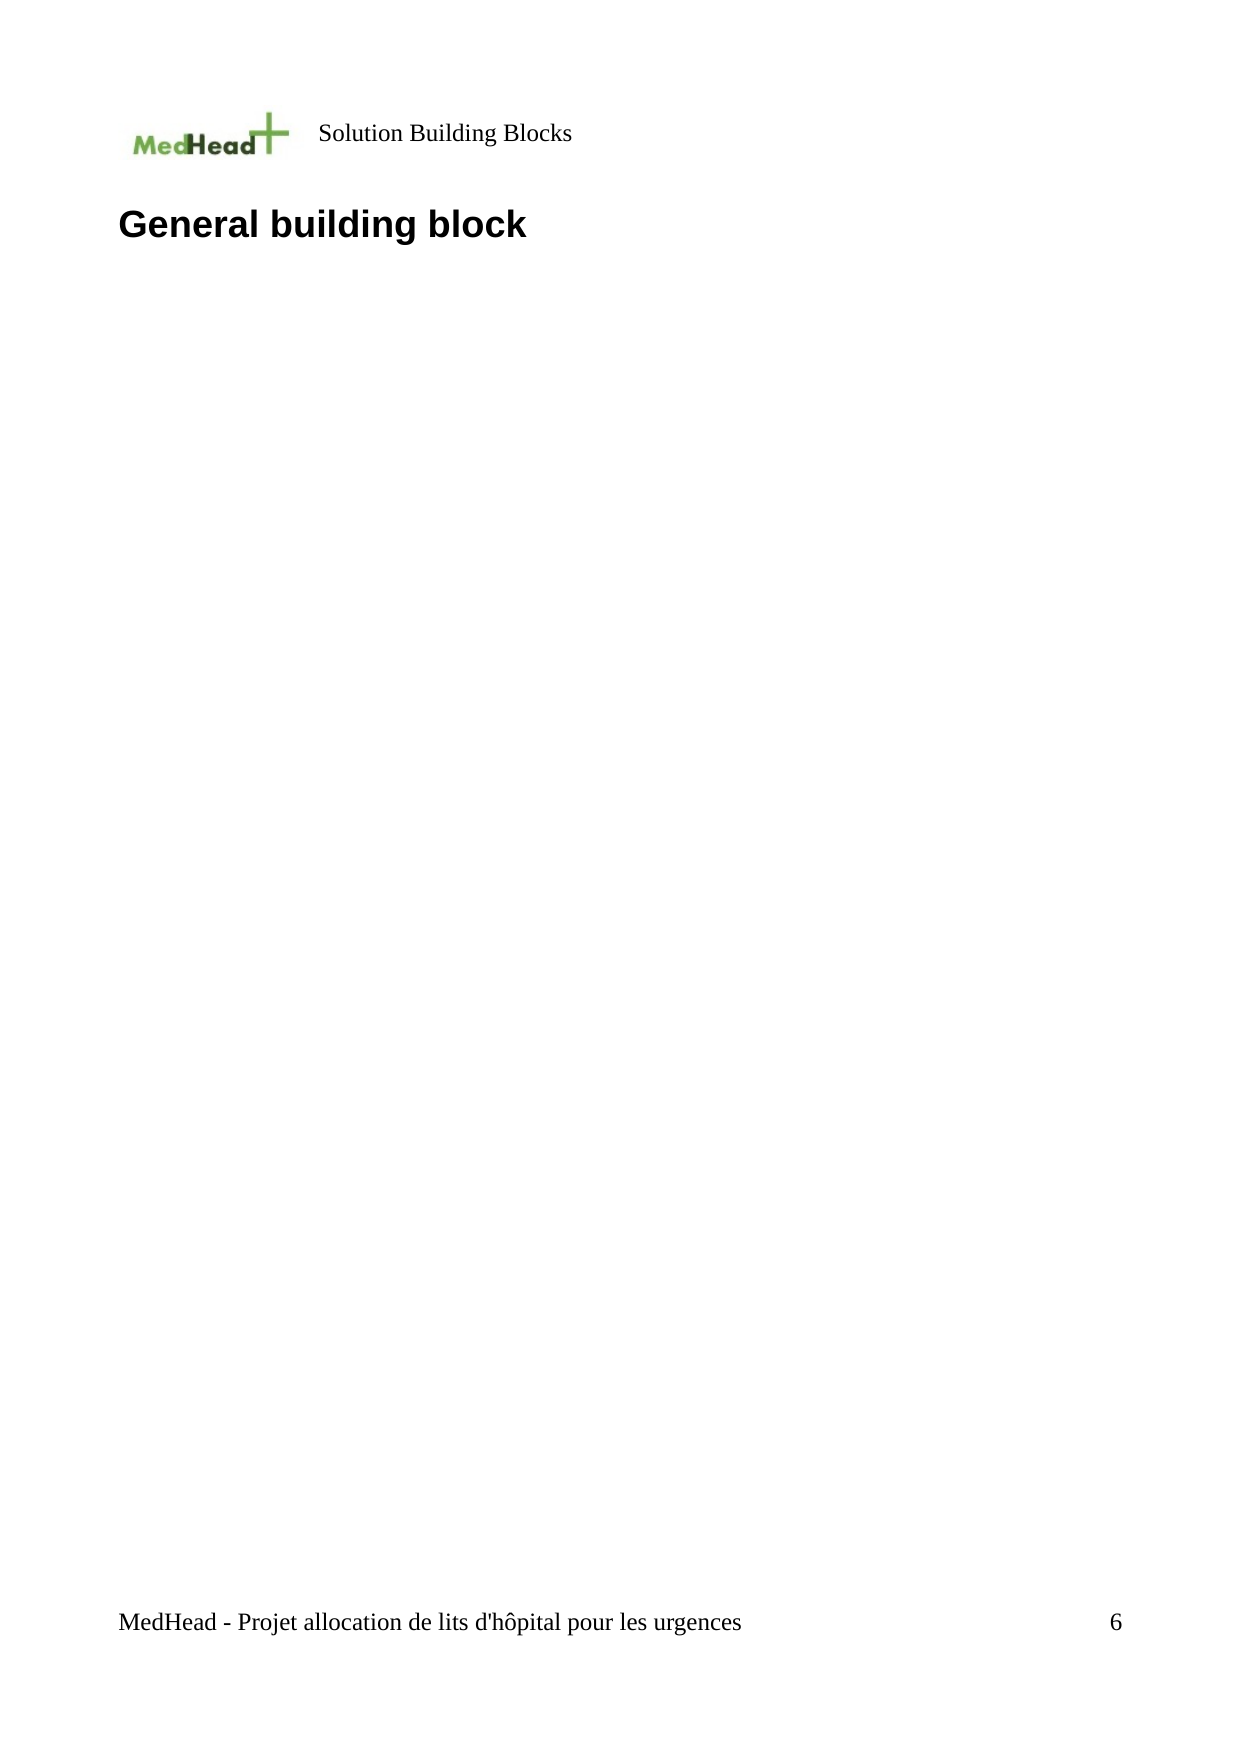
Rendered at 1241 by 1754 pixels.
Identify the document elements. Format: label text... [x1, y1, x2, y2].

subtitle General building block [118, 201, 1122, 245]
picture [118, 105, 305, 160]
